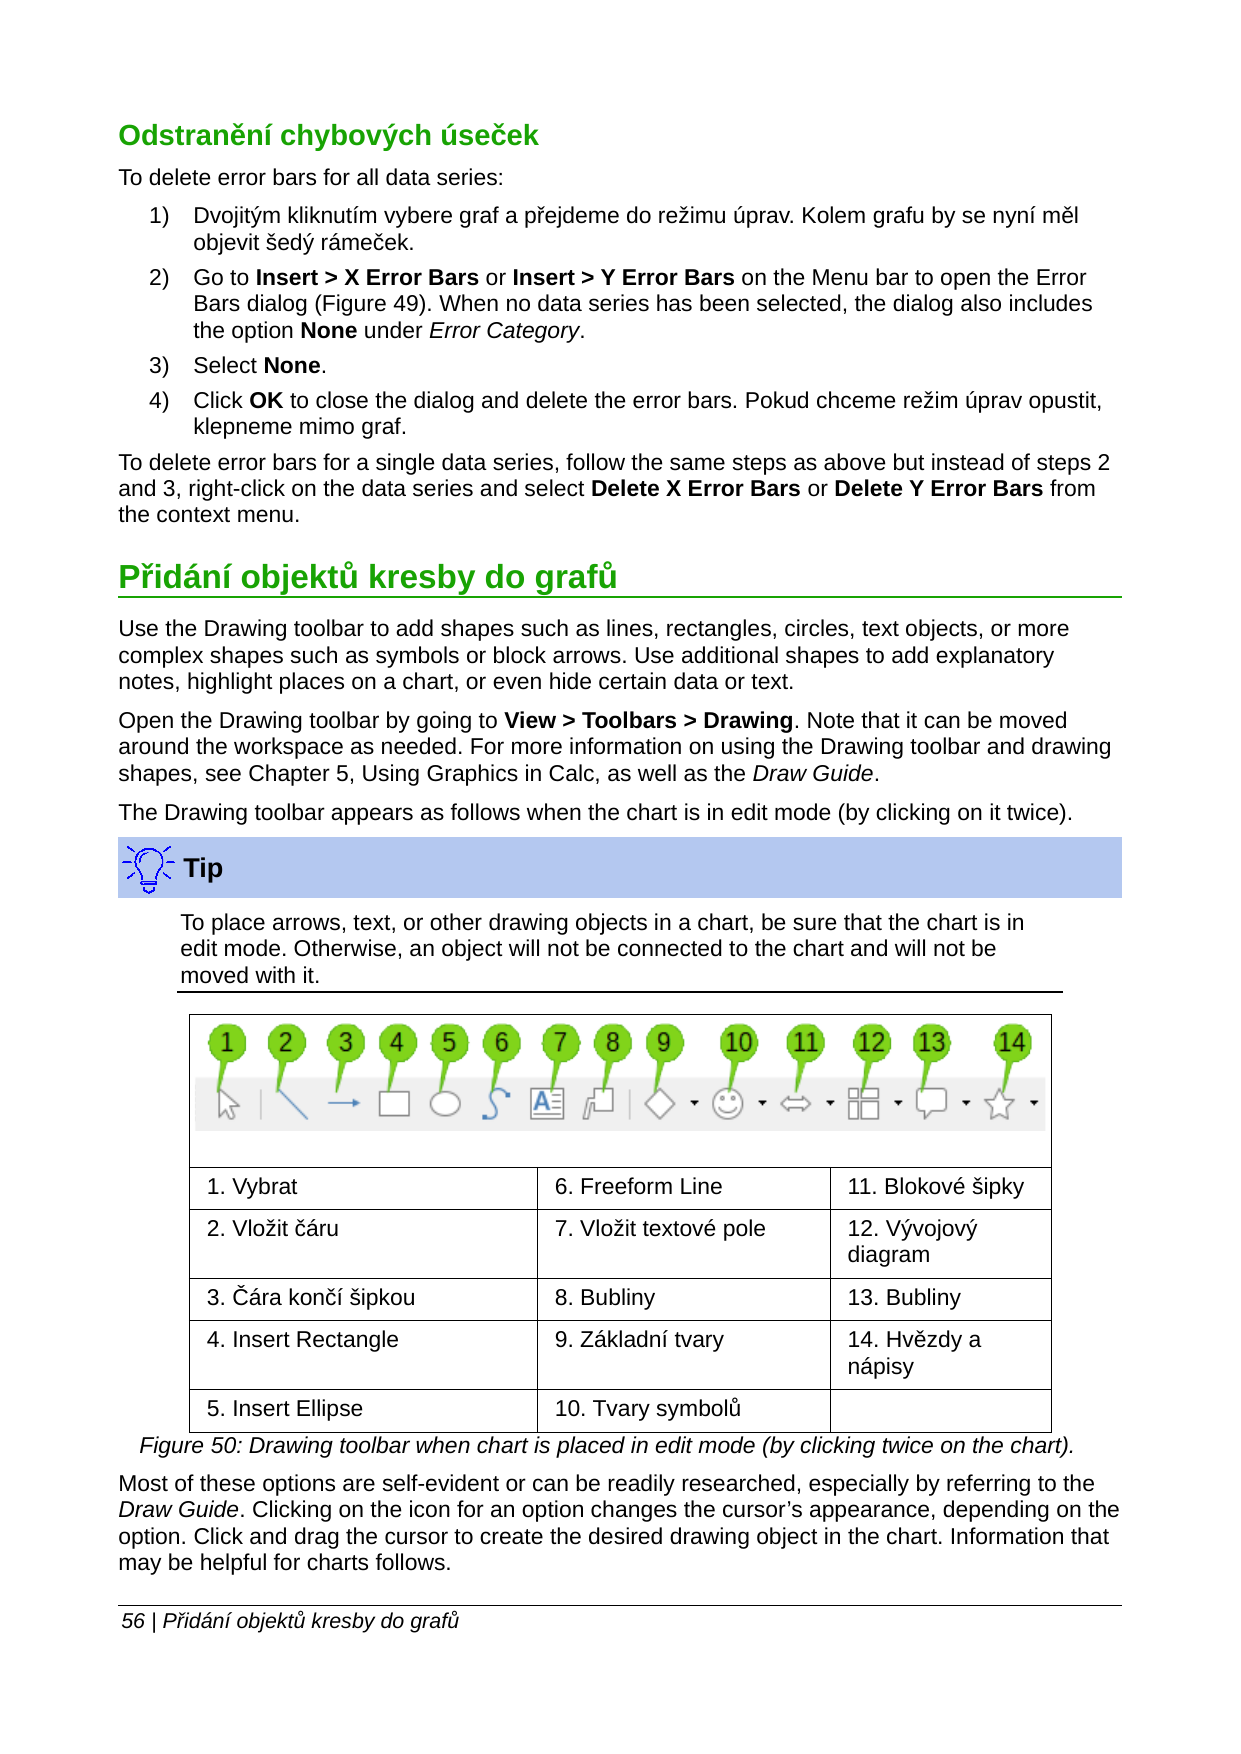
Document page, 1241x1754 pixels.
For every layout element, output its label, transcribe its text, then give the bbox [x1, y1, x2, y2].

list Select None. [169, 352, 1122, 378]
table_cell 1. Vybrat [190, 1168, 537, 1209]
table_cell 11. Blokové šipky [831, 1168, 1051, 1209]
text Use the Drawing toolbar to add shapes such as lines, rectangles, circles, text objects, or more complex shapes such as symbols or block arrows. Use additional shapes to add explanatory notes, highlight places on a chart, or even hide certain data or text. [118, 615, 1122, 694]
table_cell 6. Freeform Line [538, 1168, 830, 1209]
list Click OK to close the dialog and delete the error bars. Pokud chceme režim úprav opustit, klepneme mimo graf. [169, 387, 1122, 440]
subtitle Tip [118, 837, 1122, 898]
text Figure 50: Drawing toolbar when chart is placed in edit mode (by clicking twice on the chart). [139, 1432, 1101, 1458]
table_cell 13. Bubliny [831, 1279, 1051, 1320]
table_cell 12. Vývojový diagram [831, 1210, 1051, 1278]
table_cell 5. Insert Ellipse [190, 1390, 537, 1432]
text Open the Drawing toolbar by going to View > Toolbars > Drawing. Note that it can be moved around the workspace as needed. For more information on using the Drawing toolbar and drawing shapes, see Chapter 5, Using Graphics in Calc, as well as the Draw Guide. [118, 707, 1122, 786]
table_cell 7. Vložit textové pole [538, 1210, 830, 1278]
text To delete error bars for a single data series, follow the same steps as above but instead of steps 2 and 3, right-click on the data series and select Delete X Error Bars or Delete Y Error Bars from the context menu. [118, 448, 1122, 528]
table_header [190, 1015, 1051, 1167]
table_cell 9. Základní tvary [538, 1321, 830, 1389]
table_cell 8. Bubliny [538, 1279, 830, 1320]
table_cell 4. Insert Rectangle [190, 1321, 537, 1389]
text To place arrows, text, or other drawing objects in a chart, be sure that the chart is in edit mode. Otherwise, an object will not be connected to the chart and will not be moved with it. [177, 906, 1063, 991]
list Dvojitým kliknutím vybere graf a přejdeme do režimu úprav. Kolem grafu by se nyní měl objevit šedý rámeček. [169, 202, 1122, 255]
picture [194, 1023, 1046, 1131]
table_cell 3. Čára končí šipkou [190, 1279, 537, 1320]
subtitle Odstranění chybových úseček [118, 118, 1122, 152]
table_cell 2. Vložit čáru [190, 1210, 537, 1278]
table_cell 14. Hvězdy a nápisy [831, 1321, 1051, 1389]
subtitle Přidání objektů kresby do grafů [118, 557, 1122, 596]
text Most of these options are self-evident or can be readily researched, especially by referring to the Draw Guide. Clicking on the icon for an option changes the cursor’s appearance, depending on the option. Click and drag the cursor to create the desired drawing object in the chart. Information that may be helpful for charts follows. [118, 1470, 1122, 1576]
table_cell [831, 1390, 1051, 1432]
picture [119, 838, 179, 898]
list To delete error bars for all data series: [118, 163, 1122, 190]
list Go to Insert > X Error Bars or Insert > Y Error Bars on the Menu bar to open the Error Bars dialog (Figure 49). When no data series has been selected, the dialog also includes the option None under Error Category. [169, 264, 1122, 343]
table_cell 10. Tvary symbolů [538, 1390, 830, 1432]
text The Drawing toolbar appears as follows when the chart is in edit mode (by clicking on it twice). [118, 798, 1122, 825]
